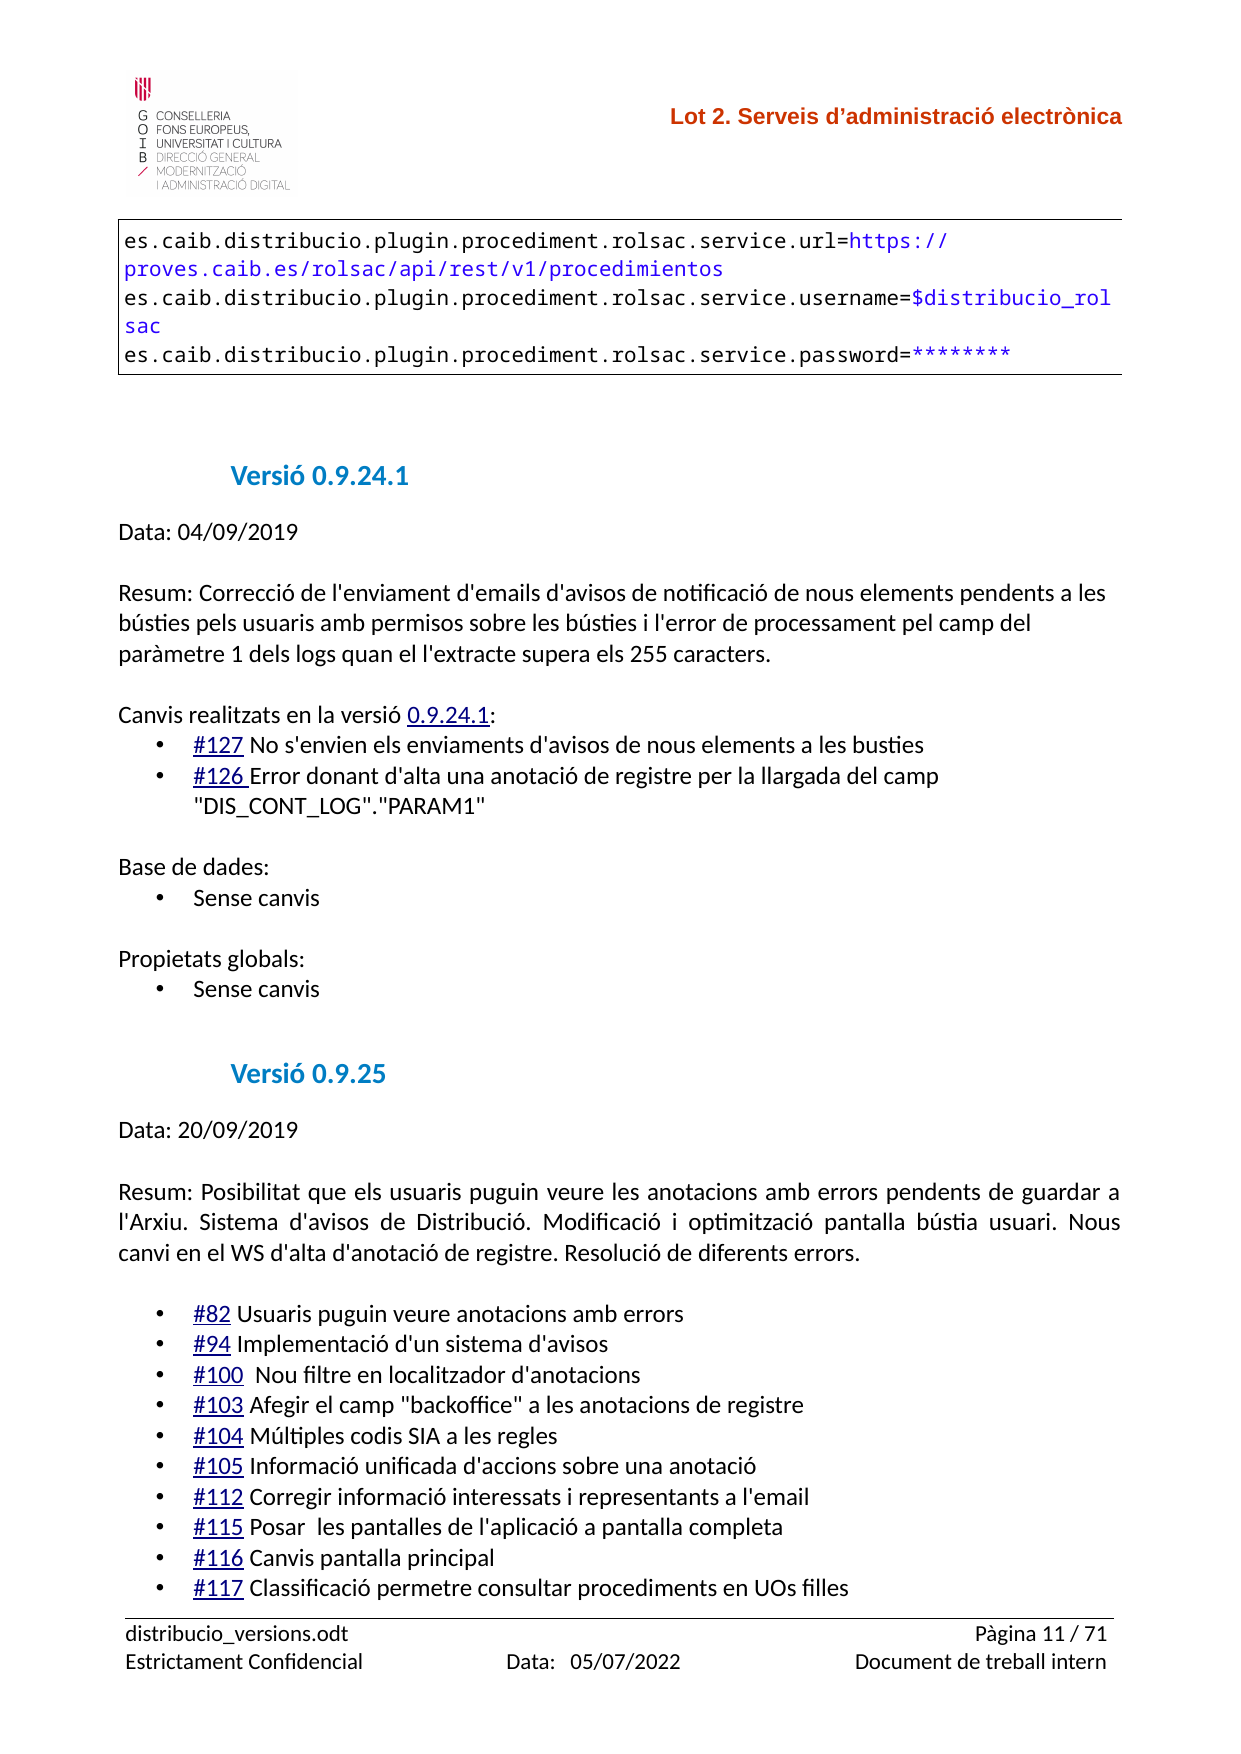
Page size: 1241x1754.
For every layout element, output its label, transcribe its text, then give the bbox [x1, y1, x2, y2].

list #127 No s'envien els enviaments d'avisos de nous elements a les busties [156, 729, 1122, 760]
picture [126, 70, 299, 197]
list #82 Usuaris puguin veure anotacions amb errors [156, 1298, 1122, 1328]
text Data: 20/09/2019 [118, 1114, 1122, 1145]
list #94 Implementació d'un sistema d'avisos [156, 1328, 1122, 1359]
table_header es.caib.distribucio.plugin.procediment.rolsac.service.url=https://proves.caib.es/rolsac/api/rest/v1/procedimientos es.caib.distribucio.plugin.procediment.rolsac.service.username=$distribucio_rolsac es.caib.distribucio.plugin.procediment.rolsac.service.password=******** [119, 220, 1122, 374]
text Resum: Posibilitat que els usuaris puguin veure les anotacions amb errors pendents de guardar a l'Arxiu. Sistema d'avisos de Distribució. Modificació i optimització pantalla bústia usuari. Nous canvi en el WS d'alta d'anotació de registre. Resolució de diferents errors. [118, 1176, 1122, 1267]
text Canvis realitzats en la versió 0.9.24.1: [118, 699, 1122, 729]
list #112 Corregir informació interessats i representants a l'email [156, 1481, 1122, 1511]
list #116 Canvis pantalla principal [156, 1542, 1122, 1572]
list Sense canvis [156, 882, 1122, 913]
subtitle Versió 0.9.24.1 [153, 457, 1122, 492]
text Data: 04/09/2019 [118, 516, 1122, 546]
list #105 Informació unificada d'accions sobre una anotació [156, 1450, 1122, 1481]
list #100 Nou filtre en localitzador d'anotacions [156, 1359, 1122, 1389]
list #117 Classificació permetre consultar procediments en UOs filles [156, 1572, 1122, 1603]
list #126 Error donant d'alta una anotació de registre per la llargada del camp "DIS_CONT_LOG"."PARAM1" [156, 760, 1122, 821]
subtitle Versió 0.9.25 [153, 1055, 1122, 1091]
list #103 Afegir el camp "backoffice" a les anotacions de registre [156, 1389, 1122, 1420]
text Propietats globals: [118, 943, 1122, 974]
list Sense canvis [156, 974, 1122, 1004]
text Base de dades: [118, 852, 1122, 882]
list #104 Múltiples codis SIA a les regles [156, 1420, 1122, 1450]
text Resum: Correcció de l'enviament d'emails d'avisos de notificació de nous elements pendents a les bústies pels usuaris amb permisos sobre les bústies i l'error de processament pel camp del paràmetre 1 dels logs quan el l'extracte supera els 255 caracters. [118, 577, 1122, 668]
list #115 Posar les pantalles de l'aplicació a pantalla completa [156, 1511, 1122, 1542]
